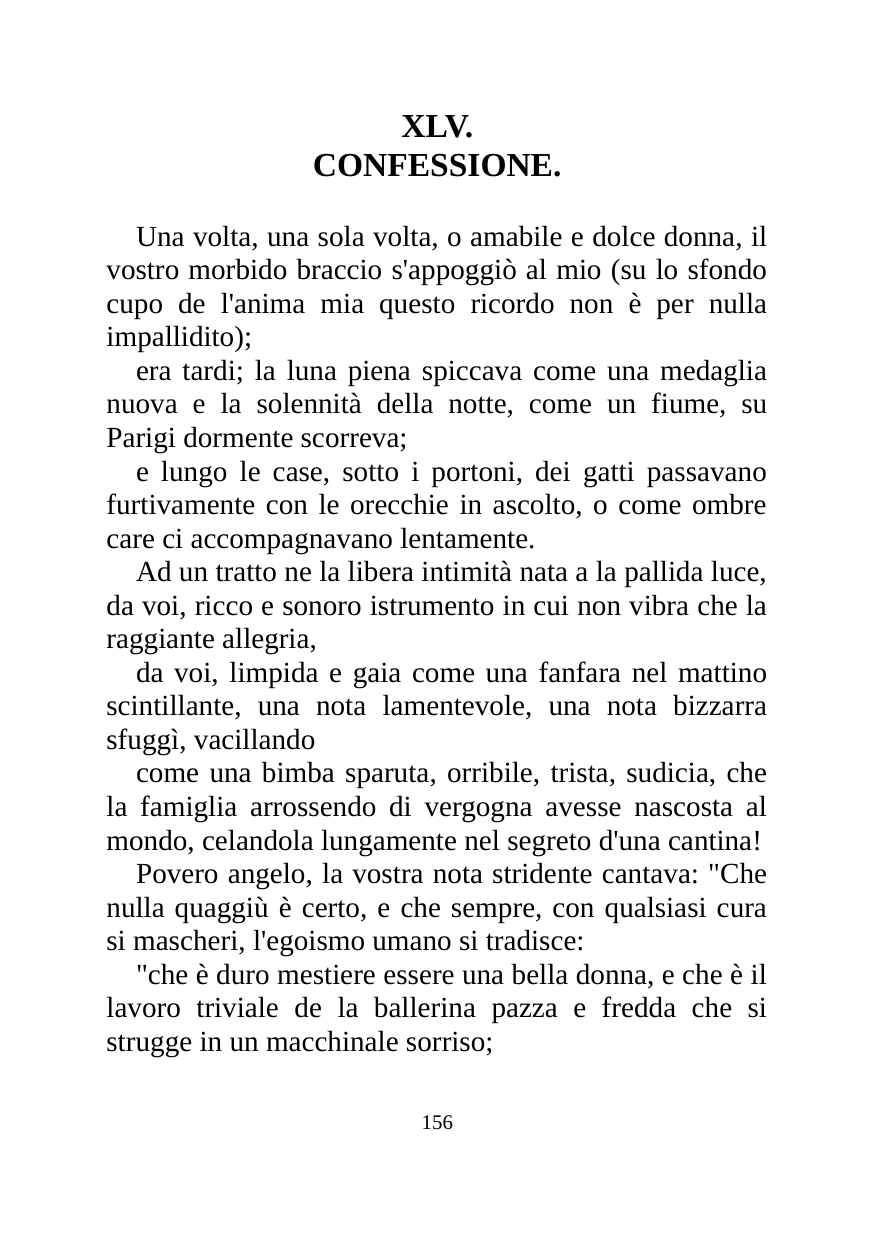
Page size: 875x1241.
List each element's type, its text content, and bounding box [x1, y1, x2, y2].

text come una bimba sparuta, orribile, trista, sudicia, che la famiglia arrossendo di vergogna avesse nascosta al mondo, celandola lungamente nel segreto d'una cantina! [106, 756, 768, 856]
text Ad un tratto ne la libera intimità nata a la pallida luce, da voi, ricco e sonoro istrumento in cui non vibra che la raggiante allegria, [106, 554, 768, 655]
text era tardi; la luna piena spiccava come una medaglia nuova e la solennità della notte, come un fiume, su Parigi dormente scorreva; [106, 353, 768, 454]
text da voi, limpida e gaia come una fanfara nel mattino scintillante, una nota lamentevole, una nota bizzarra sfuggì, vacillando [106, 655, 768, 756]
text Una volta, una sola volta, o amabile e dolce donna, il vostro morbido braccio s'appoggiò al mio (su lo sfondo cupo de l'anima mia questo ricordo non è per nulla impallidito); [106, 219, 768, 353]
subtitle XLV. CONFESSIONE. [106, 106, 768, 183]
text Povero angelo, la vostra nota stridente cantava: "Che nulla quaggiù è certo, e che sempre, con qualsiasi cura si mascheri, l'egoismo umano si tradisce: [106, 856, 768, 957]
text "che è duro mestiere essere una bella donna, e che è il lavoro triviale de la ballerina pazza e fredda che si strugge in un macchinale sorriso; [106, 957, 768, 1057]
text e lungo le case, sotto i portoni, dei gatti passavano furtivamente con le orecchie in ascolto, o come ombre care ci accompagnavano lentamente. [106, 454, 768, 554]
